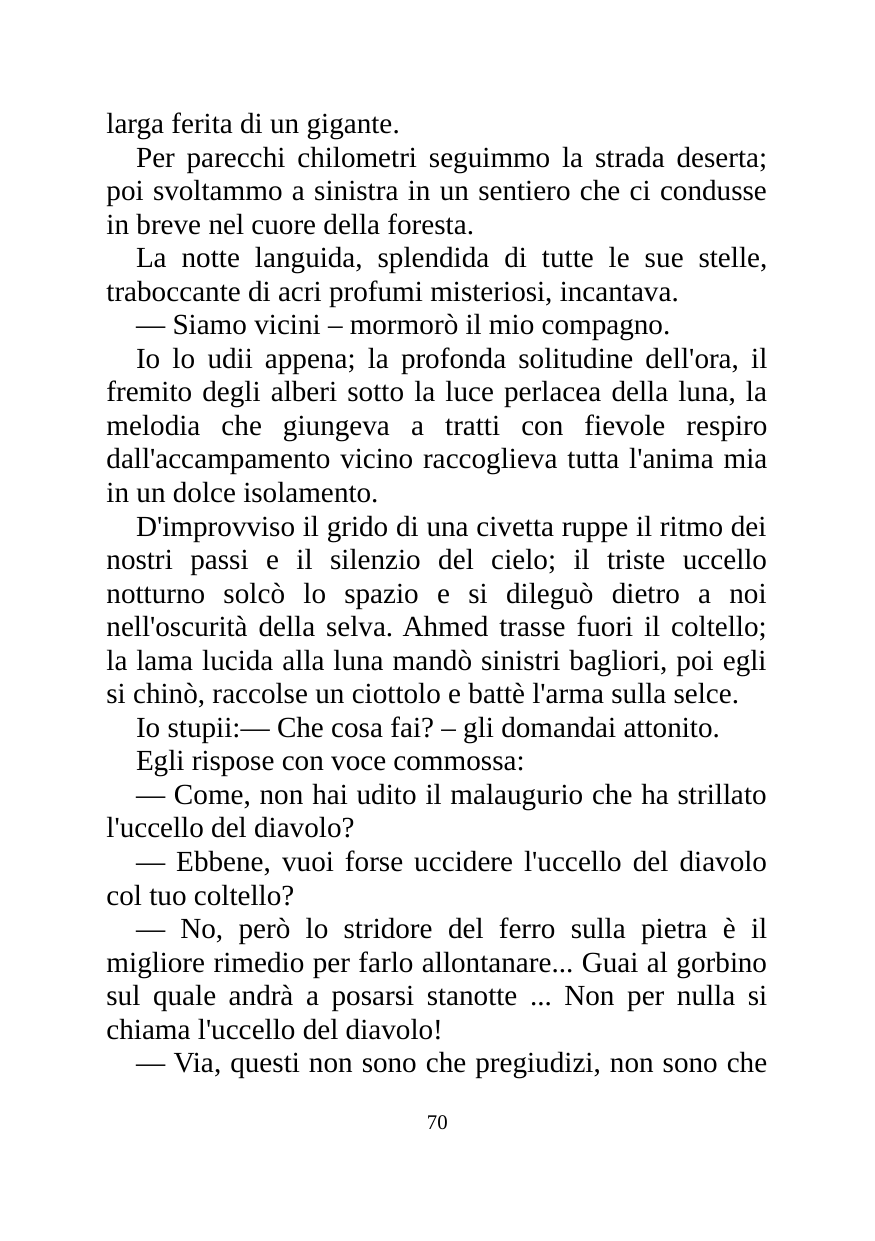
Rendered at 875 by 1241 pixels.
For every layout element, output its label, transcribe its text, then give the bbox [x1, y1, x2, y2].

text — Ebbene, vuoi forse uccidere l'uccello del diavolo col tuo coltello? [106, 844, 768, 911]
text larga ferita di un gigante. [106, 106, 768, 140]
text La notte languida, splendida di tutte le sue stelle, traboccante di acri profumi misteriosi, incantava. [106, 240, 768, 307]
text Egli rispose con voce commossa: [106, 743, 768, 777]
text — No, però lo stridore del ferro sulla pietra è il migliore rimedio per farlo allontanare... Guai al gorbino sul quale andrà a posarsi stanotte ... Non per nulla si chiama l'uccello del diavolo! [106, 911, 768, 1045]
text — Come, non hai udito il malaugurio che ha strillato l'uccello del diavolo? [106, 777, 768, 844]
text Io stupii:— Che cosa fai? – gli domandai attonito. [106, 710, 768, 743]
text D'improvviso il grido di una civetta ruppe il ritmo dei nostri passi e il silenzio del cielo; il triste uccello notturno solcò lo spazio e si dileguò dietro a noi nell'oscurità della selva. Ahmed trasse fuori il coltello; la lama lucida alla luna mandò sinistri bagliori, poi egli si chinò, raccolse un ciottolo e battè l'arma sulla selce. [106, 509, 768, 710]
text Per parecchi chilometri seguimmo la strada deserta; poi svoltammo a sinistra in un sentiero che ci condusse in breve nel cuore della foresta. [106, 140, 768, 240]
text Io lo udii appena; la profonda solitudine dell'ora, il fremito degli alberi sotto la luce perlacea della luna, la melodia che giungeva a tratti con fievole respiro dall'accampamento vicino raccoglieva tutta l'anima mia in un dolce isolamento. [106, 341, 768, 509]
text — Siamo vicini – mormorò il mio compagno. [106, 307, 768, 341]
text — Via, questi non sono che pregiudizi, non sono che [106, 1045, 768, 1079]
